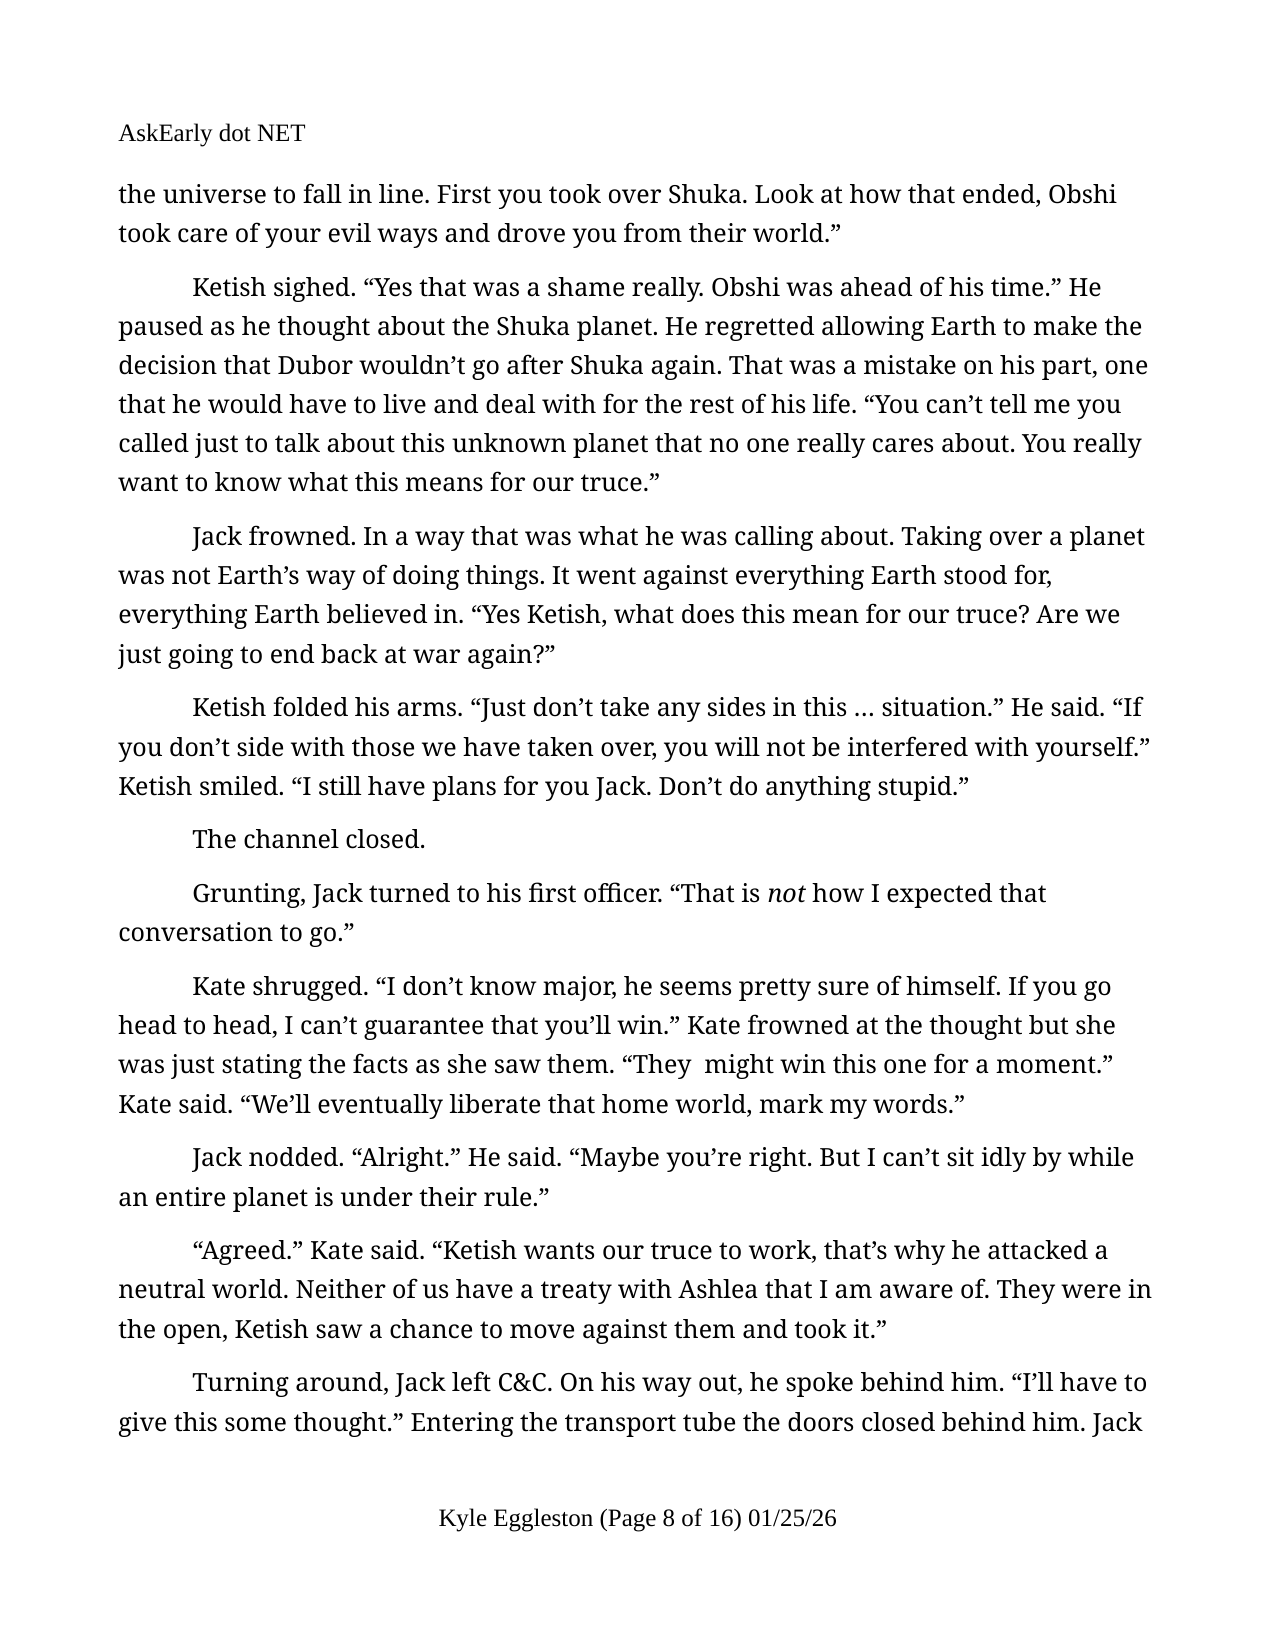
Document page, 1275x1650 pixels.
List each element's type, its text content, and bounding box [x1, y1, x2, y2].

text Ketish sighed. “Yes that was a shame really. Obshi was ahead of his time.” He paused as he thought about the Shuka planet. He regretted allowing Earth to make the decision that Dubor wouldn’t go after Shuka again. That was a mistake on his part, one that he would have to live and deal with for the rest of his life. “You can’t tell me you called just to talk about this unknown planet that no one really cares about. You really want to know what this means for our truce.” [118, 269, 1157, 499]
text Jack nodded. “Alright.” He said. “Maybe you’re right. But I can’t sit idly by while an entire planet is under their rule.” [118, 1140, 1157, 1213]
text Grunting, Jack turned to his first officer. “That is not how I expected that conversation to go.” [118, 876, 1157, 949]
text Jack frowned. In a way that was what he was calling about. Taking over a planet was not Earth’s way of doing things. It went against everything Earth stood for, everything Earth believed in. “Yes Ketish, what does this mean for our truce? Are we just going to end back at war again?” [118, 519, 1157, 670]
text “Agreed.” Kate said. “Ketish wants our truce to work, that’s why he attacked a neutral world. Neither of us have a treaty with Ashlea that I am aware of. They were in the open, Ketish saw a chance to move against them and took it.” [118, 1233, 1157, 1345]
text Turning around, Jack left C&C. On his way out, he spoke behind him. “I’ll have to give this some thought.” Entering the transport tube the doors closed behind him. Jack [118, 1365, 1157, 1438]
text Ketish folded his arms. “Just don’t take any sides in this … situation.” He said. “If you don’t side with those we have taken over, you will not be interfered with yourself.” Ketish smiled. “I still have plans for you Jack. Don’t do anything stupid.” [118, 690, 1157, 802]
text The channel closed. [118, 822, 1157, 856]
text the universe to fall in line. First you took over Shuka. Look at how that ended, Obshi took care of your evil ways and drove you from their world.” [118, 176, 1157, 249]
text Kate shrugged. “I don’t know major, he seems pretty sure of himself. If you go head to head, I can’t guarantee that you’ll win.” Kate frowned at the thought but she was just stating the facts as she saw them. “They might win this one for a moment.” Kate said. “We’ll eventually liberate that home world, mark my words.” [118, 969, 1157, 1120]
